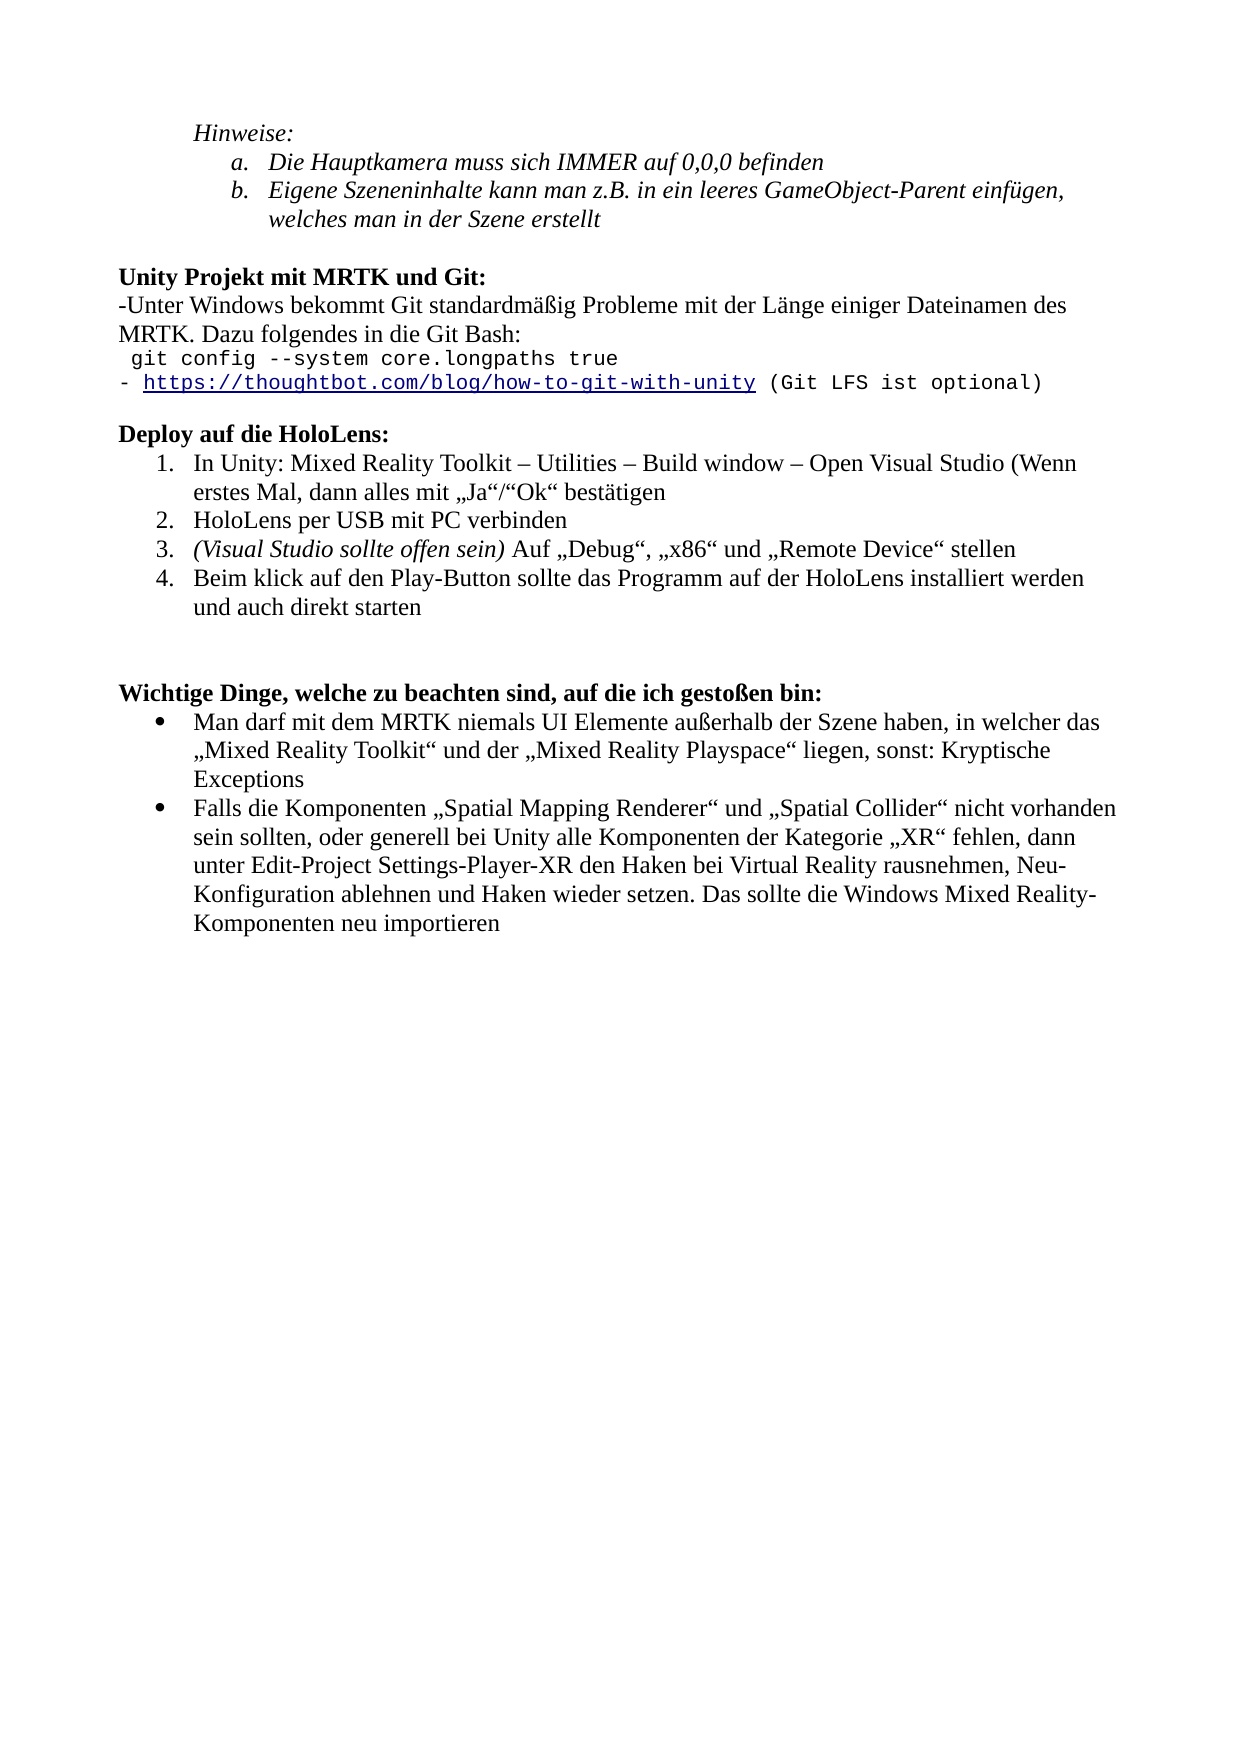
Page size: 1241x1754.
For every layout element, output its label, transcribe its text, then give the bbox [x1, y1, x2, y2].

list Eigene Szeneninhalte kann man z.B. in ein leeres GameObject-Parent einfügen, welches man in der Szene erstellt [231, 176, 1122, 233]
list (Visual Studio sollte offen sein) Auf „Debug“, „x86“ und „Remote Device“ stellen [156, 534, 1122, 563]
list In Unity: Mixed Reality Toolkit – Utilities – Build window – Open Visual Studio (Wenn erstes Mal, dann alles mit „Ja“/“Ok“ bestätigen [156, 448, 1122, 505]
text git config --system core.longpaths true [118, 348, 1122, 372]
list Die Hauptkamera muss sich IMMER auf 0,0,0 befinden [231, 147, 1122, 176]
list Hinweise: [193, 118, 1122, 147]
text Wichtige Dinge, welche zu beachten sind, auf die ich gestoßen bin: [118, 678, 1122, 707]
list Falls die Komponenten „Spatial Mapping Renderer“ und „Spatial Collider“ nicht vorhanden sein sollten, oder generell bei Unity alle Komponenten der Kategorie „XR“ fehlen, dann unter Edit-Project Settings-Player-XR den Haken bei Virtual Reality rausnehmen, Neu-Konfiguration ablehnen und Haken wieder setzen. Das sollte die Windows Mixed Reality-Komponenten neu importieren [156, 793, 1122, 937]
text -Unter Windows bekommt Git standardmäßig Probleme mit der Länge einiger Dateinamen des MRTK. Dazu folgendes in die Git Bash: [118, 291, 1122, 348]
text - https://thoughtbot.com/blog/how-to-git-with-unity (Git LFS ist optional) [118, 372, 1122, 395]
list Beim klick auf den Play-Button sollte das Programm auf der HoloLens installiert werden und auch direkt starten [156, 563, 1122, 620]
list Man darf mit dem MRTK niemals UI Elemente außerhalb der Szene haben, in welcher das „Mixed Reality Toolkit“ und der „Mixed Reality Playspace“ liegen, sonst: Kryptische Exceptions [156, 707, 1122, 793]
text Deploy auf die HoloLens: [118, 419, 1122, 448]
text Unity Projekt mit MRTK und Git: [118, 262, 1122, 291]
list HoloLens per USB mit PC verbinden [156, 505, 1122, 534]
